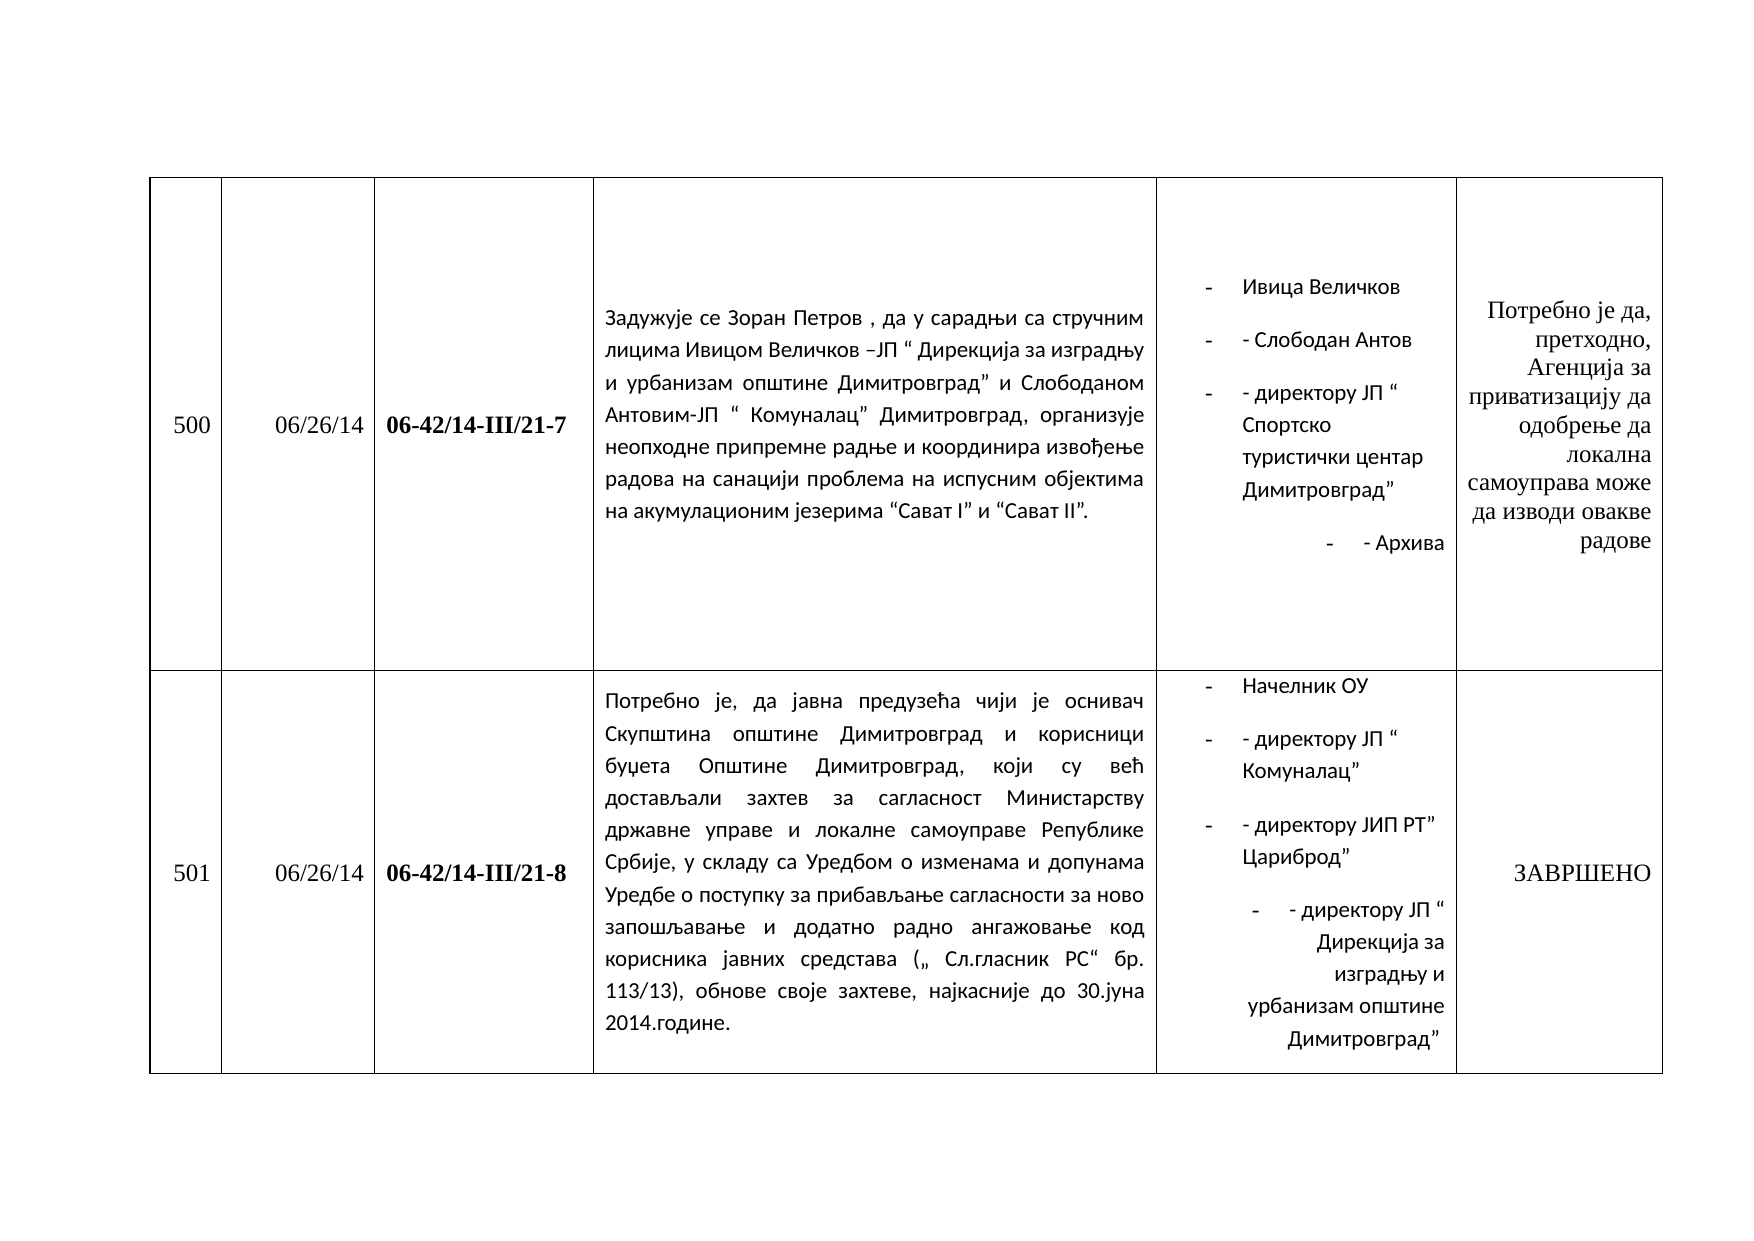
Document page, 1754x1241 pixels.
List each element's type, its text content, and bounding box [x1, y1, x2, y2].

table_cell 500 [151, 178, 221, 670]
table_cell Потребно је, да јавна предузећа чији је оснивач Скупштина општине Димитровград и корисници буџета Општине Димитровград, који су већ достављали захтев за сагласност Министарству државне управе и локалне самоуправе Републике Србије, у складу са Уредбом о изменама и допунама Уредбе о поступку за прибављање сагласности за ново запошљавање и додатно радно ангажовање код корисника јавних средстава („ Сл.гласник РС“ бр. 113/13), обнове своје захтеве, најкасније до 30.јуна 2014.године. [594, 671, 1156, 1072]
table_cell 26.06.14 [222, 671, 374, 1072]
table_cell ЗАВРШЕНО [1457, 671, 1662, 1072]
table_cell 06-42/14-III/21-8 [375, 671, 593, 1072]
table_cell Ивица Величков - Слободан Антов - директору ЈП “ Спортско туристички центар Димитровград” - Архива [1157, 178, 1456, 670]
table_cell Начелник ОУ - директору ЈП “ Комуналац” - директору ЈИП РТ” Цариброд” - директору ЈП “ Дирекција за изградњу и урбанизам општине Димитровград” [1157, 671, 1456, 1072]
table_cell 26.06.14 [222, 178, 374, 670]
table_cell 501 [151, 671, 221, 1072]
table_cell Потребно је да, претходно, Агенција за приватизацију да одобрење да локална самоуправа може да изводи овакве радове [1457, 178, 1662, 670]
table_cell Задужује се Зоран Петров , да у сарадњи са стручним лицима Ивицом Величков –ЈП “ Дирекција за изградњу и урбанизам општине Димитровград” и Слободаном Антовим-ЈП “ Комуналац” Димитровград, организује неопходне припремне радње и координира извођење радова на санацији проблема на испусним објектима на акумулационим језерима “Сават I” и “Сават II”. [594, 178, 1156, 670]
table_cell 06-42/14-III/21-7 [375, 178, 593, 670]
